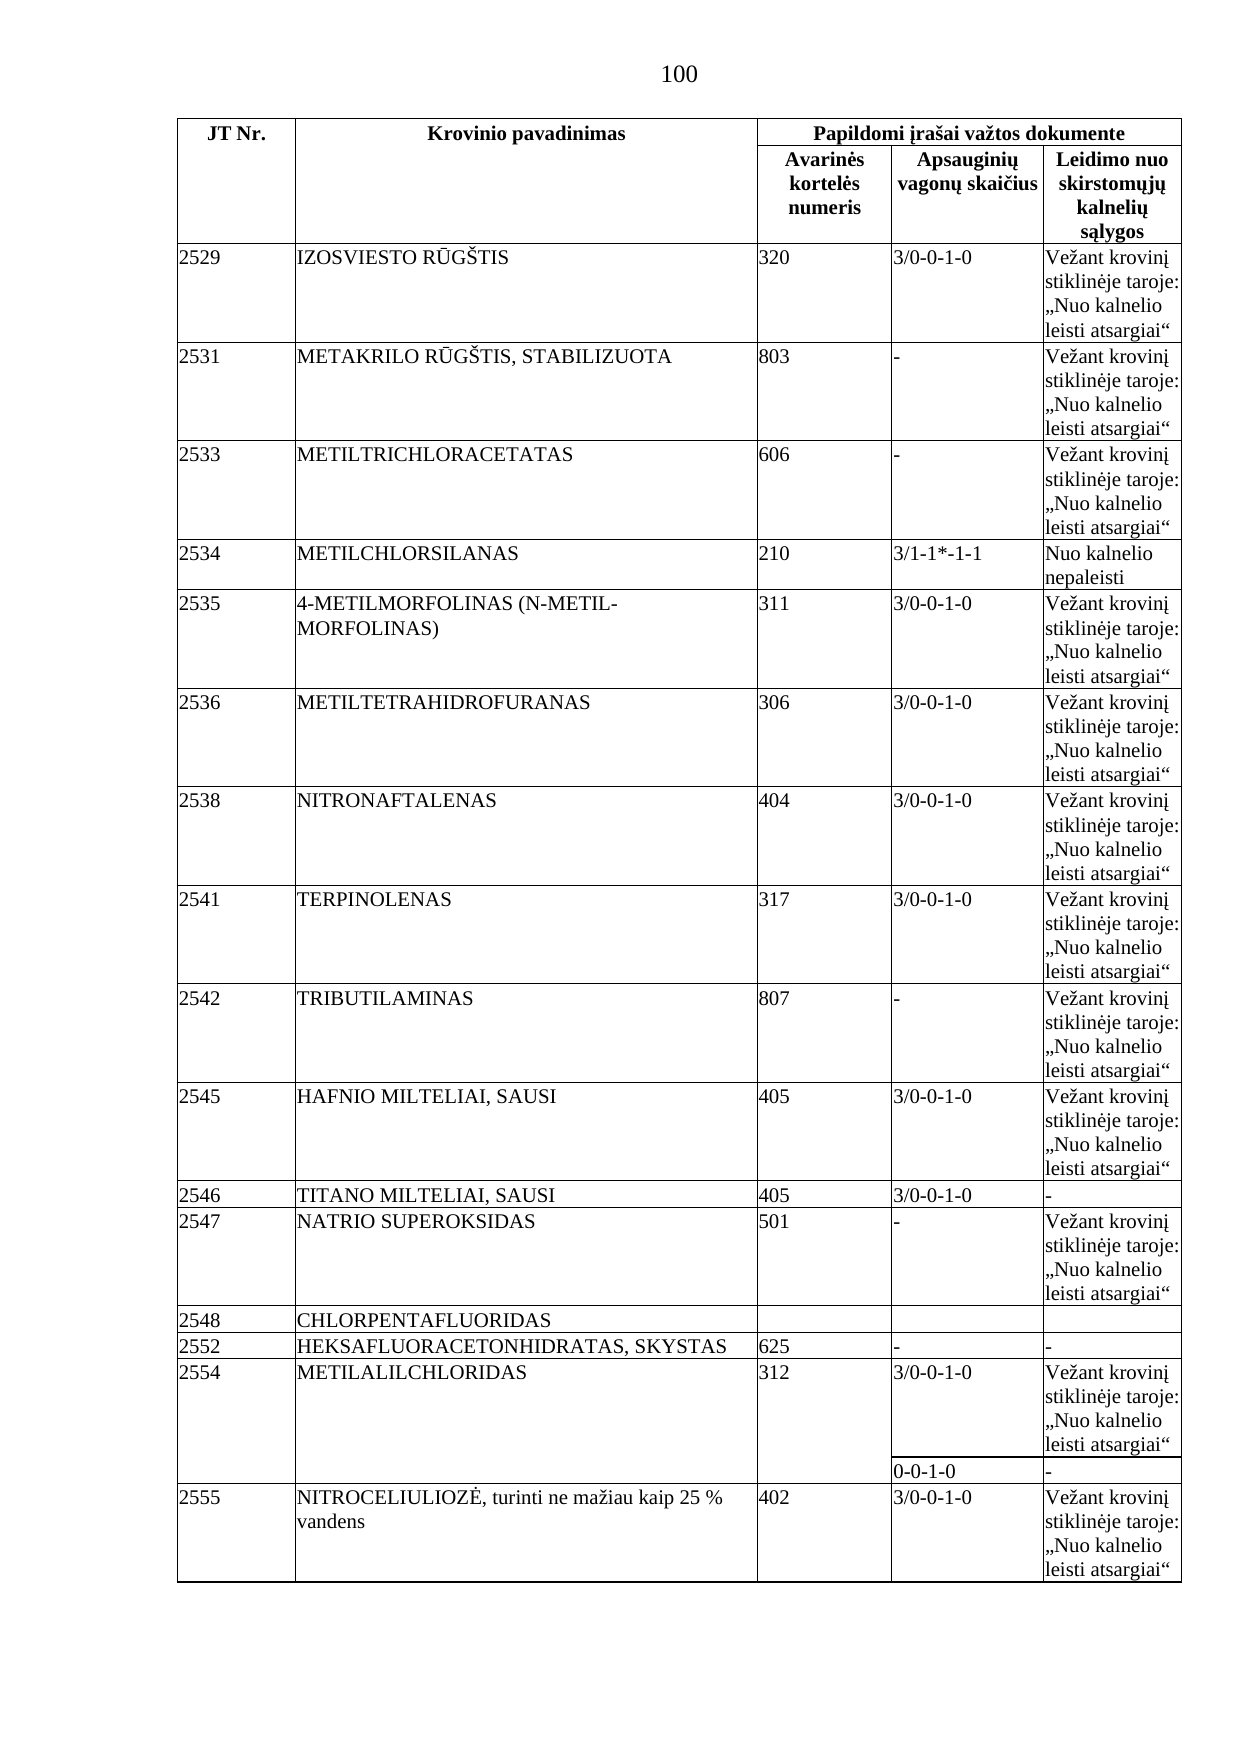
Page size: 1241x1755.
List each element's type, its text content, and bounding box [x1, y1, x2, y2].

table_cell 2548 [178, 1306, 295, 1332]
table_cell - [1044, 1181, 1181, 1207]
table_cell Vežant krovinį stiklinėje taroje: „Nuo kalnelio leisti atsargiai“ [1044, 689, 1181, 786]
table_cell TITANO MILTELIAI, SAUSI [296, 1181, 757, 1207]
table_cell NITRONAFTALENAS [296, 787, 757, 885]
table_cell - [1044, 1458, 1181, 1483]
table_cell 3/0-0-1-0 [892, 1484, 1043, 1581]
table_cell Vežant krovinį stiklinėje taroje: „Nuo kalnelio leisti atsargiai“ [1044, 1484, 1181, 1581]
table_header JT Nr. [178, 119, 295, 243]
table_cell 501 [758, 1208, 891, 1305]
table_cell METILALILCHLORIDAS [296, 1359, 757, 1483]
table_header Krovinio pavadinimas [296, 119, 757, 243]
table_cell 404 [758, 787, 891, 885]
table_cell METILTRICHLORACETATAS [296, 441, 757, 539]
table_cell 2529 [178, 244, 295, 342]
table_cell 2546 [178, 1181, 295, 1207]
table_cell 306 [758, 689, 891, 786]
table_cell 3/0-0-1-0 [892, 590, 1043, 688]
table_cell METILTETRAHIDROFURANAS [296, 689, 757, 786]
table_cell 3/0-0-1-0 [892, 787, 1043, 885]
table_cell Leidimo nuo skirstomųjų kalnelių sąlygos [1044, 146, 1181, 243]
table_cell 3/0-0-1-0 [892, 689, 1043, 786]
table_cell Avarinės kortelės numeris [758, 146, 891, 243]
table_cell [1044, 1306, 1181, 1332]
table_cell 2535 [178, 590, 295, 688]
table_cell METAKRILO RŪGŠTIS, STABILIZUOTA [296, 343, 757, 440]
table_cell TRIBUTILAMINAS [296, 984, 757, 1082]
table_cell 625 [758, 1333, 891, 1358]
table_cell 311 [758, 590, 891, 688]
table_cell Vežant krovinį stiklinėje taroje: „Nuo kalnelio leisti atsargiai“ [1044, 441, 1181, 539]
table_cell 317 [758, 886, 891, 983]
table_cell 2536 [178, 689, 295, 786]
table_cell 3/0-0-1-0 [892, 244, 1043, 342]
table_cell - [1044, 1333, 1181, 1358]
table_cell Vežant krovinį stiklinėje taroje: „Nuo kalnelio leisti atsargiai“ [1044, 244, 1181, 342]
table_cell Vežant krovinį stiklinėje taroje: „Nuo kalnelio leisti atsargiai“ [1044, 984, 1181, 1082]
table_cell HEKSAFLUORACETONHIDRATAS, SKYSTAS [296, 1333, 757, 1358]
table_cell - [892, 343, 1043, 440]
table_cell HAFNIO MILTELIAI, SAUSI [296, 1083, 757, 1180]
table_cell 3/0-0-1-0 [892, 1359, 1043, 1456]
table_cell 2552 [178, 1333, 295, 1358]
table_cell Nuo kalnelio nepaleisti [1044, 540, 1181, 589]
table_cell 2555 [178, 1484, 295, 1581]
table_cell Vežant krovinį stiklinėje taroje: „Nuo kalnelio leisti atsargiai“ [1044, 1208, 1181, 1305]
table_cell 3/0-0-1-0 [892, 1181, 1043, 1207]
table_cell NATRIO SUPEROKSIDAS [296, 1208, 757, 1305]
table_cell 2541 [178, 886, 295, 983]
table_cell - [892, 1208, 1043, 1305]
table_cell TERPINOLENAS [296, 886, 757, 983]
table_cell 210 [758, 540, 891, 589]
table_cell - [892, 984, 1043, 1082]
table_cell 606 [758, 441, 891, 539]
table_cell 4-METILMORFOLINAS (N-METIL- MORFOLINAS) [296, 590, 757, 688]
table_cell 807 [758, 984, 891, 1082]
table_cell 405 [758, 1083, 891, 1180]
table_cell 3/1-1*-1-1 [892, 540, 1043, 589]
table_cell CHLORPENTAFLUORIDAS [296, 1306, 757, 1332]
table_cell 320 [758, 244, 891, 342]
table_cell 2554 [178, 1359, 295, 1483]
table_cell NITROCELIULIOZĖ, turinti ne mažiau kaip 25 % vandens [296, 1484, 757, 1581]
table_cell Vežant krovinį stiklinėje taroje: „Nuo kalnelio leisti atsargiai“ [1044, 886, 1181, 983]
table_cell Vežant krovinį stiklinėje taroje: „Nuo kalnelio leisti atsargiai“ [1044, 1083, 1181, 1180]
table_cell 2538 [178, 787, 295, 885]
table_cell Vežant krovinį stiklinėje taroje: „Nuo kalnelio leisti atsargiai“ [1044, 1359, 1181, 1456]
table_cell 2545 [178, 1083, 295, 1180]
table_cell Apsauginių vagonų skaičius [892, 146, 1043, 243]
table_cell 2542 [178, 984, 295, 1082]
table_cell Vežant krovinį stiklinėje taroje: „Nuo kalnelio leisti atsargiai“ [1044, 787, 1181, 885]
table_cell 2533 [178, 441, 295, 539]
table_cell 402 [758, 1484, 891, 1581]
table_cell 3/0-0-1-0 [892, 1083, 1043, 1180]
table_cell METILCHLORSILANAS [296, 540, 757, 589]
table_cell Vežant krovinį stiklinėje taroje: „Nuo kalnelio leisti atsargiai“ [1044, 590, 1181, 688]
table_cell Vežant krovinį stiklinėje taroje: „Nuo kalnelio leisti atsargiai“ [1044, 343, 1181, 440]
table_cell 3/0-0-1-0 [892, 886, 1043, 983]
table_cell - [892, 1333, 1043, 1358]
table_cell 0-0-1-0 [892, 1458, 1043, 1483]
table_cell [892, 1306, 1043, 1332]
table_cell 2534 [178, 540, 295, 589]
table_cell [758, 1306, 891, 1332]
table_cell 312 [758, 1359, 891, 1483]
table_cell 405 [758, 1181, 891, 1207]
table_header Papildomi įrašai važtos dokumente [758, 119, 1181, 144]
table_cell 2531 [178, 343, 295, 440]
table_cell 803 [758, 343, 891, 440]
table_cell IZOSVIESTO RŪGŠTIS [296, 244, 757, 342]
table_cell 2547 [178, 1208, 295, 1305]
table_cell - [892, 441, 1043, 539]
